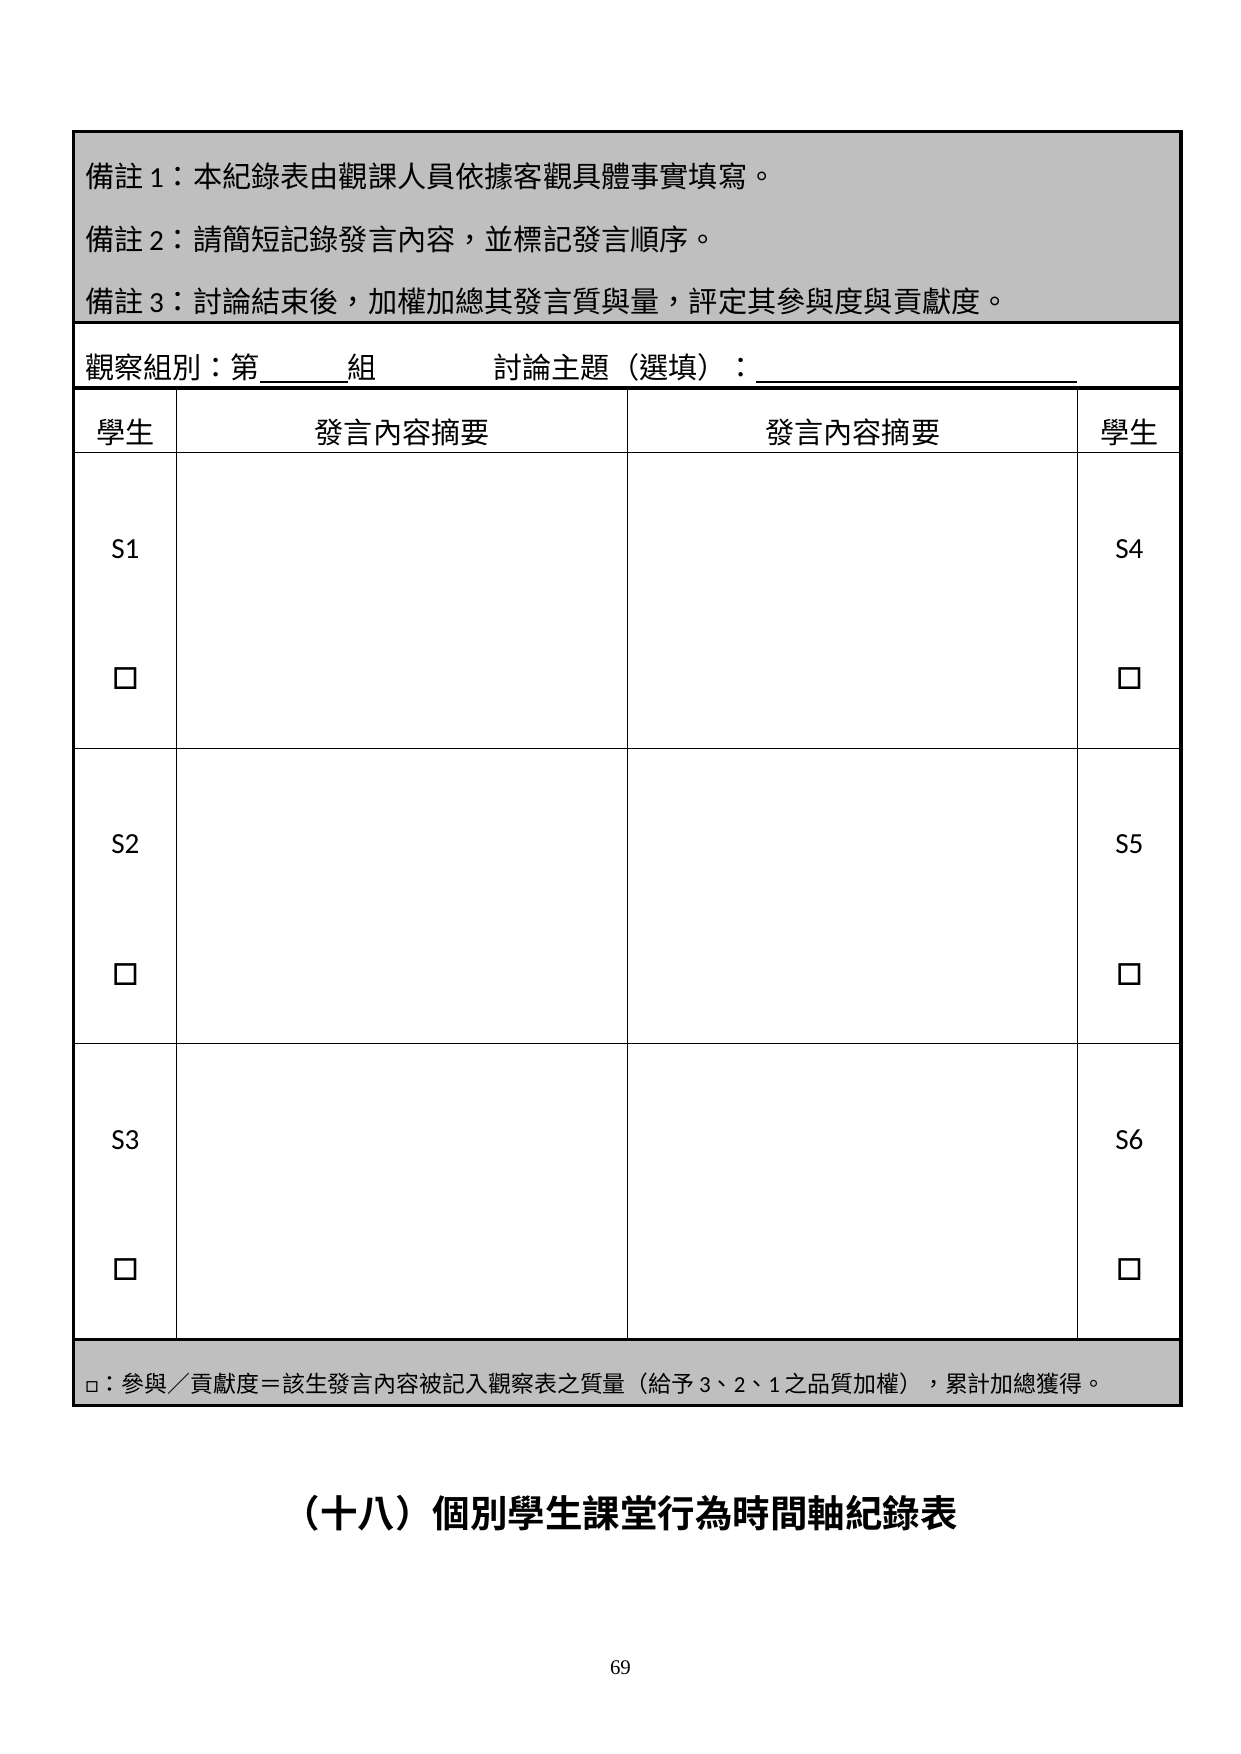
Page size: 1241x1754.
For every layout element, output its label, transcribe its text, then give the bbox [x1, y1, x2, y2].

table_cell [628, 1044, 1077, 1338]
table_cell □：參與∕貢獻度＝該生發言內容被記入觀察表之質量（給予3、2、1之品質加權），累計加總獲得。 [75, 1341, 1179, 1404]
table_cell 發言內容摘要 [628, 390, 1077, 452]
table_cell S5 □ [1078, 749, 1179, 1043]
table_cell 備註1：本紀錄表由觀課人員依據客觀具體事實填寫。 備註2：請簡短記錄發言內容，並標記發言順序。 備註3：討論結束後，加權加總其發言質與量，評定其參與度與貢獻度。 [75, 133, 1179, 321]
table_cell 學生 [1078, 390, 1179, 452]
table_cell 發言內容摘要 [177, 390, 627, 452]
table_cell [177, 1044, 627, 1338]
table_cell [177, 453, 627, 747]
table_cell [177, 749, 627, 1043]
table_cell S6 □ [1078, 1044, 1179, 1338]
table_cell S4 □ [1078, 453, 1179, 747]
table_cell [628, 749, 1077, 1043]
table_cell S2 □ [75, 749, 176, 1043]
text （十八）個別學生課堂行為時間軸紀錄表 [75, 1469, 1165, 1532]
table_cell [628, 453, 1077, 747]
table_cell S1 □ [75, 453, 176, 747]
table_cell 觀察組別：第 組 討論主題（選填）： [75, 324, 1179, 386]
table_cell 學生 [75, 390, 176, 452]
table_cell S3 □ [75, 1044, 176, 1338]
